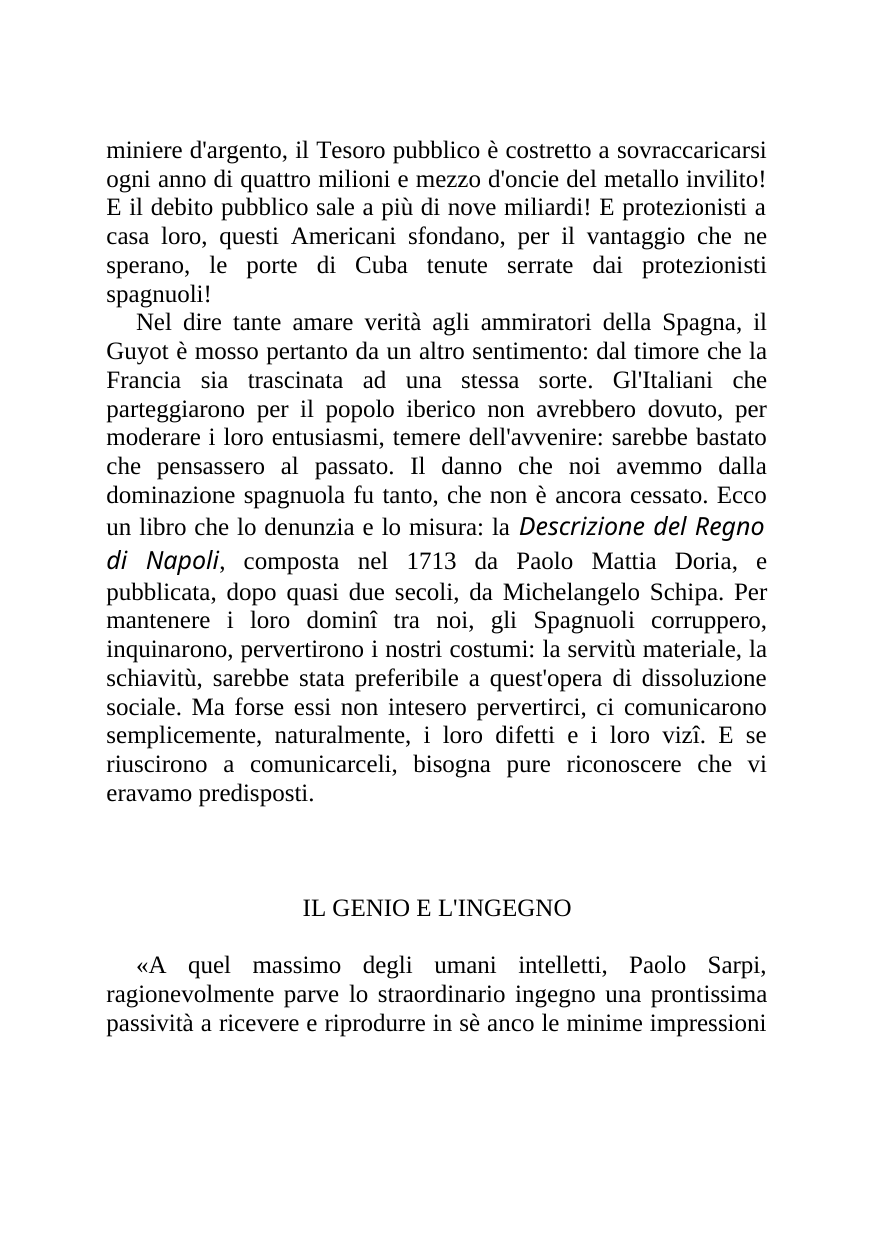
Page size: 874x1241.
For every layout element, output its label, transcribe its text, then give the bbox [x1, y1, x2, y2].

text «A quel massimo degli umani intelletti, Paolo Sarpi, ragionevolmente parve lo straordinario ingegno una prontissima passività a ricevere e riprodurre in sè anco le minime impressioni [106, 951, 768, 1037]
text Nel dire tante amare verità agli ammiratori della Spagna, il Guyot è mosso pertanto da un altro sentimento: dal timore che la Francia sia trascinata ad una stessa sorte. Gl'Italiani che parteggiarono per il popolo iberico non avrebbero dovuto, per moderare i loro entusiasmi, temere dell'avvenire: sarebbe bastato che pensassero al passato. Il danno che noi avemmo dalla dominazione spagnuola fu tanto, che non è ancora cessato. Ecco un libro che lo denunzia e lo misura: la Descrizione del Regno di Napoli, composta nel 1713 da Paolo Mattia Doria, e pubblicata, dopo quasi due secoli, da Michelangelo Schipa. Per mantenere i loro dominî tra noi, gli Spagnuoli corruppero, inquinarono, pervertirono i nostri costumi: la servitù materiale, la schiavitù, sarebbe stata preferibile a quest'opera di dissoluzione sociale. Ma forse essi non intesero pervertirci, ci comunicarono semplicemente, naturalmente, i loro difetti e i loro vizî. E se riuscirono a comunicarceli, bisogna pure riconoscere che vi eravamo predisposti. [106, 307, 768, 807]
text IL GENIO E L'INGEGNO [106, 893, 768, 922]
text miniere d'argento, il Tesoro pubblico è costretto a sovraccaricarsi ogni anno di quattro milioni e mezzo d'oncie del metallo invilito! E il debito pubblico sale a più di nove miliardi! E protezionisti a casa loro, questi Americani sfondano, per il vantaggio che ne sperano, le porte di Cuba tenute serrate dai protezionisti spagnuoli! [106, 135, 768, 307]
